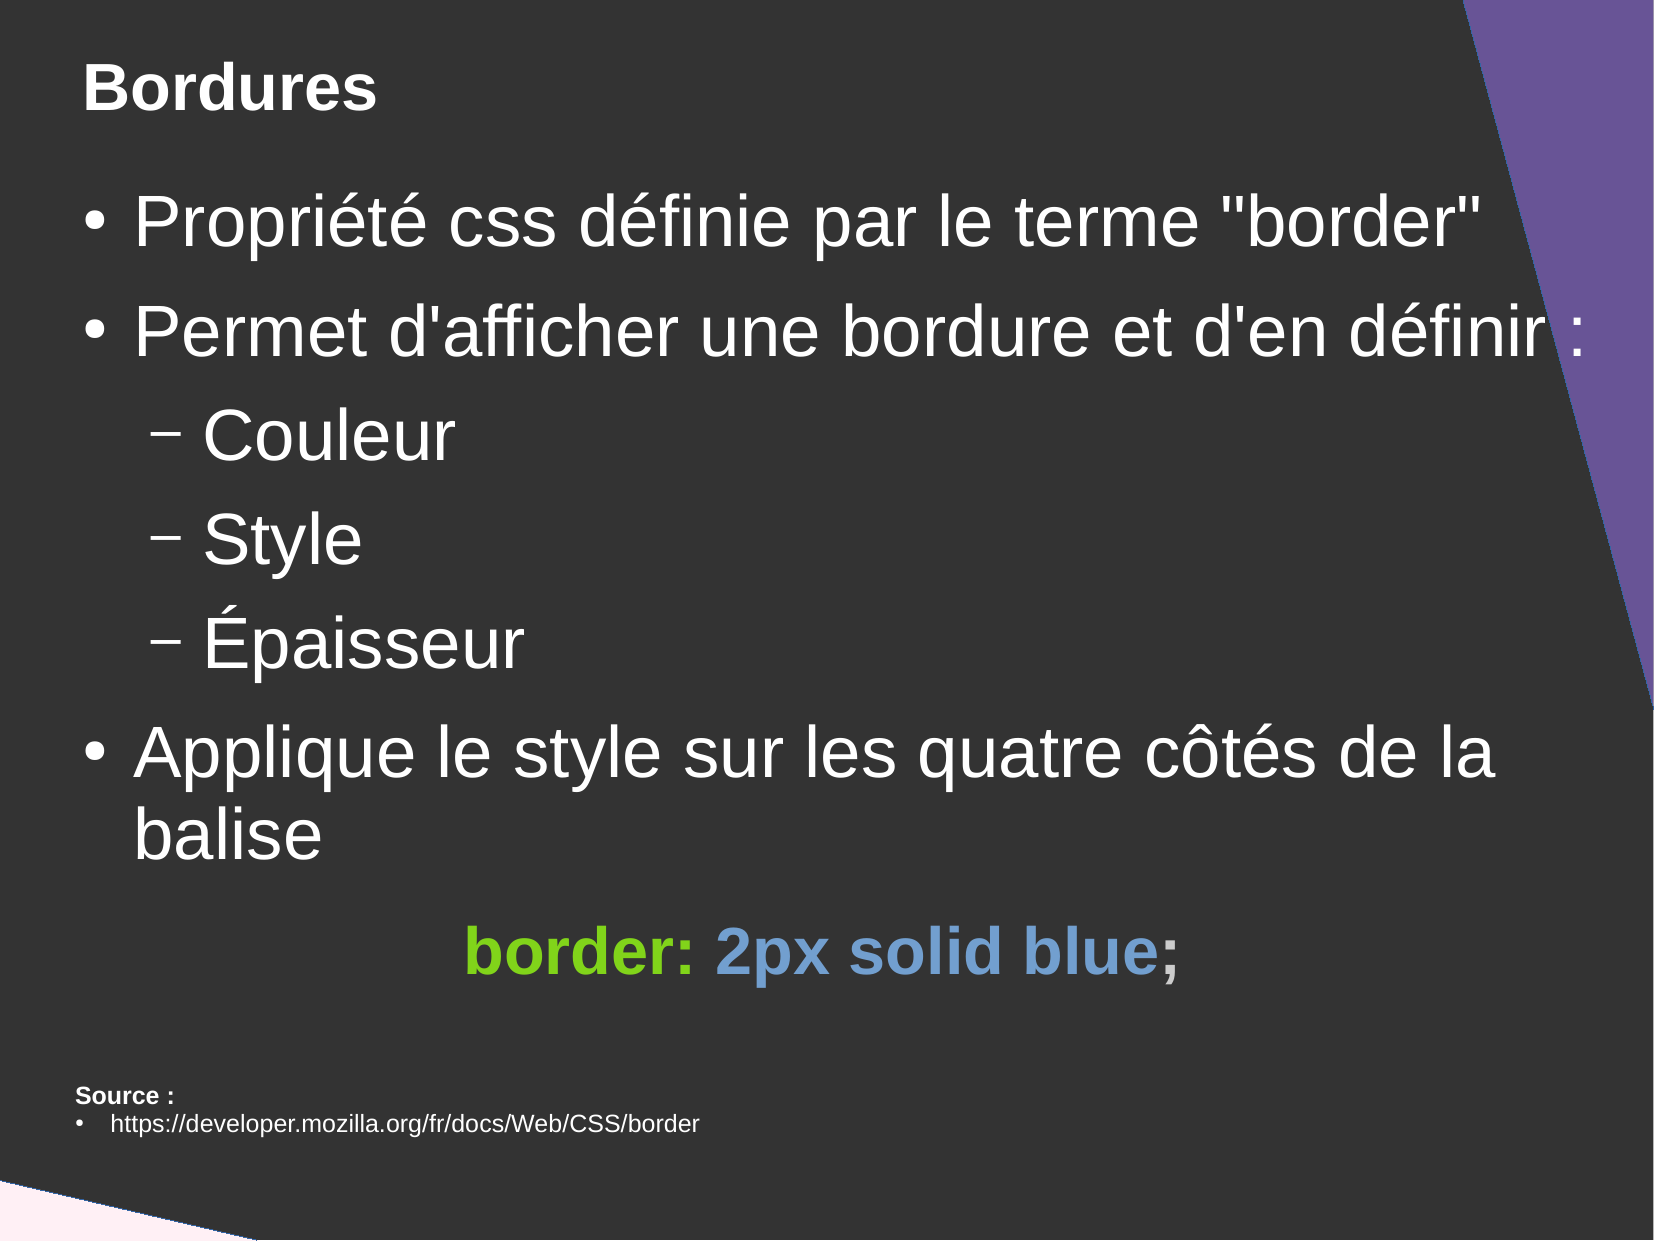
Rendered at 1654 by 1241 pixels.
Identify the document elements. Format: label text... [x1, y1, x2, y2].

text_box border: 2px solid blue; [448, 906, 1205, 997]
text_box [0, 1180, 261, 1241]
title Bordures [82, 49, 1571, 130]
text_box Source : https://developer.mozilla.org/fr/docs/Web/CSS/border [60, 1074, 1546, 1217]
text_box [1463, 0, 1654, 710]
list Propriété css définie par le terme "border" Permet d'afficher une bordure et d'en définir : Couleur Style Épaisseur Applique le style sur les quatre côtés de la balise [64, 180, 1604, 910]
